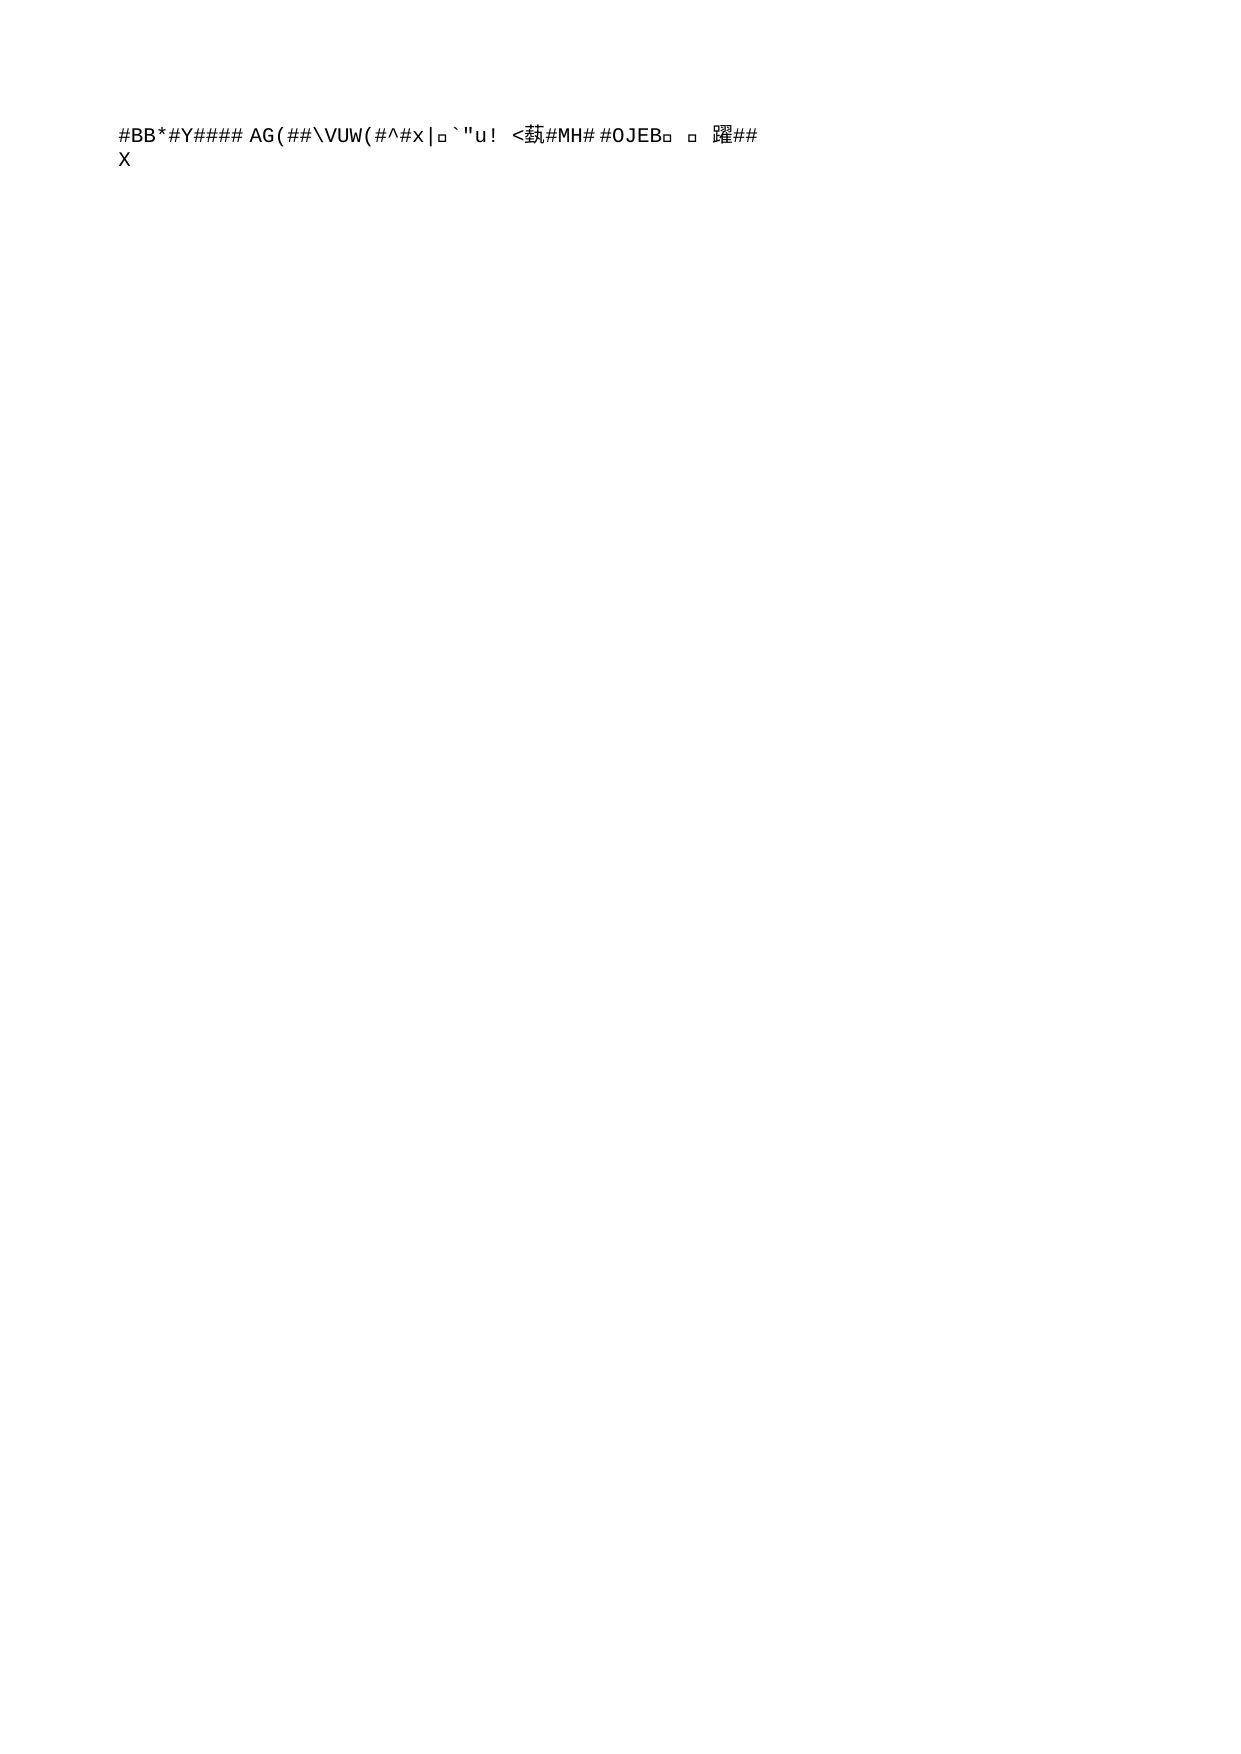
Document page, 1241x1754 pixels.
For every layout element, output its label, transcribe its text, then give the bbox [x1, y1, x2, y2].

text #BB*#Y#### AG(##\VUW(#^#x|`"u! <蓺#MH# #OJEB��躍## X [118, 118, 1122, 172]
